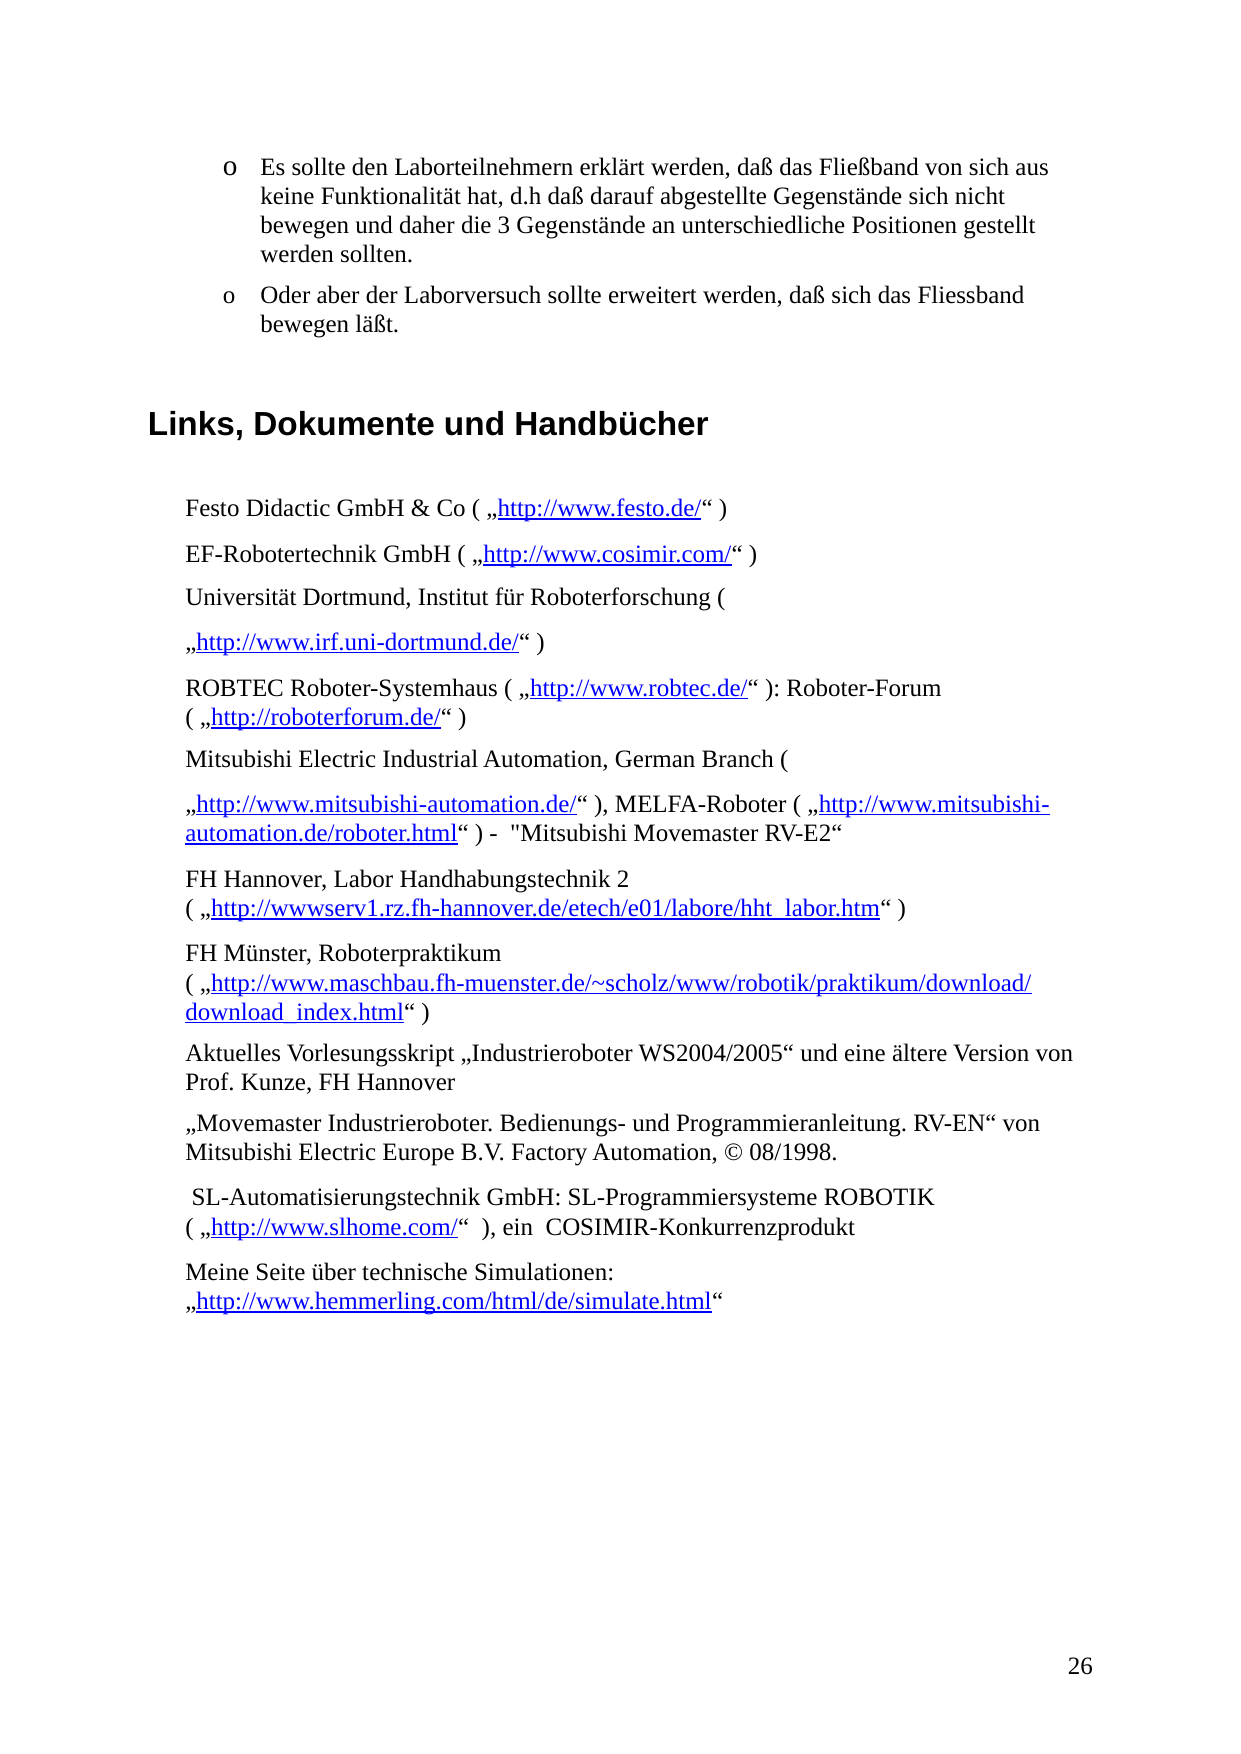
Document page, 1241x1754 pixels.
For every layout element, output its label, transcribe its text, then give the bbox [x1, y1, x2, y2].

list FH Hannover, Labor Handhabungstechnik 2 ( „http://wwwserv1.rz.fh-hannover.de/etech/e01/labore/hht_labor.htm“ ) [148, 860, 1093, 922]
list FH Münster, Roboterpraktikum ( „http://www.maschbau.fh-muenster.de/~scholz/www/robotik/praktikum/download/download_index.html“ ) [148, 934, 1093, 1026]
list Oder aber der Laborversuch sollte erweitert werden, daß sich das Fliessband bewegen läßt. [223, 280, 1093, 337]
list „http://www.irf.uni-dortmund.de/“ ) [148, 623, 1093, 656]
list Es sollte den Laborteilnehmern erklärt werden, daß das Fließband von sich aus keine Funktionalität hat, d.h daß darauf abgestellte Gegenstände sich nicht bewegen und daher die 3 Gegenstände an unterschiedliche Positionen gestellt werden sollten. [223, 148, 1093, 267]
list ROBTEC Roboter-Systemhaus ( „http://www.robtec.de/“ ): Roboter-Forum ( „http://roboterforum.de/“ ) [148, 669, 1093, 731]
list Universität Dortmund, Institut für Roboterforschung ( [148, 582, 1093, 610]
list SL-Automatisierungstechnik GmbH: SL-Programmiersysteme ROBOTIK ( „http://www.slhome.com/“ ), ein COSIMIR-Konkurrenzprodukt [148, 1178, 1093, 1240]
list Mitsubishi Electric Industrial Automation, German Branch ( [148, 744, 1093, 772]
list „http://www.mitsubishi-automation.de/“ ), MELFA-Roboter ( „http://www.mitsubishi-automation.de/roboter.html“ ) - "Mitsubishi Movemaster RV-E2“ [148, 785, 1093, 847]
list EF-Robotertechnik GmbH ( „http://www.cosimir.com/“ ) [148, 536, 1093, 569]
list Aktuelles Vorlesungsskript „Industrieroboter WS2004/2005“ und eine ältere Version von Prof. Kunze, FH Hannover [148, 1038, 1093, 1096]
list Meine Seite über technische Simulationen: „http://www.hemmerling.com/html/de/simulate.html“ [148, 1253, 1093, 1315]
list Festo Didactic GmbH & Co ( „http://www.festo.de/“ ) [148, 489, 1093, 523]
subtitle Links, Dokumente und Handbücher [148, 404, 1093, 442]
list „Movemaster Industrieroboter. Bedienungs- und Programmieranleitung. RV-EN“ von Mitsubishi Electric Europe B.V. Factory Automation, © 08/1998. [148, 1108, 1093, 1166]
